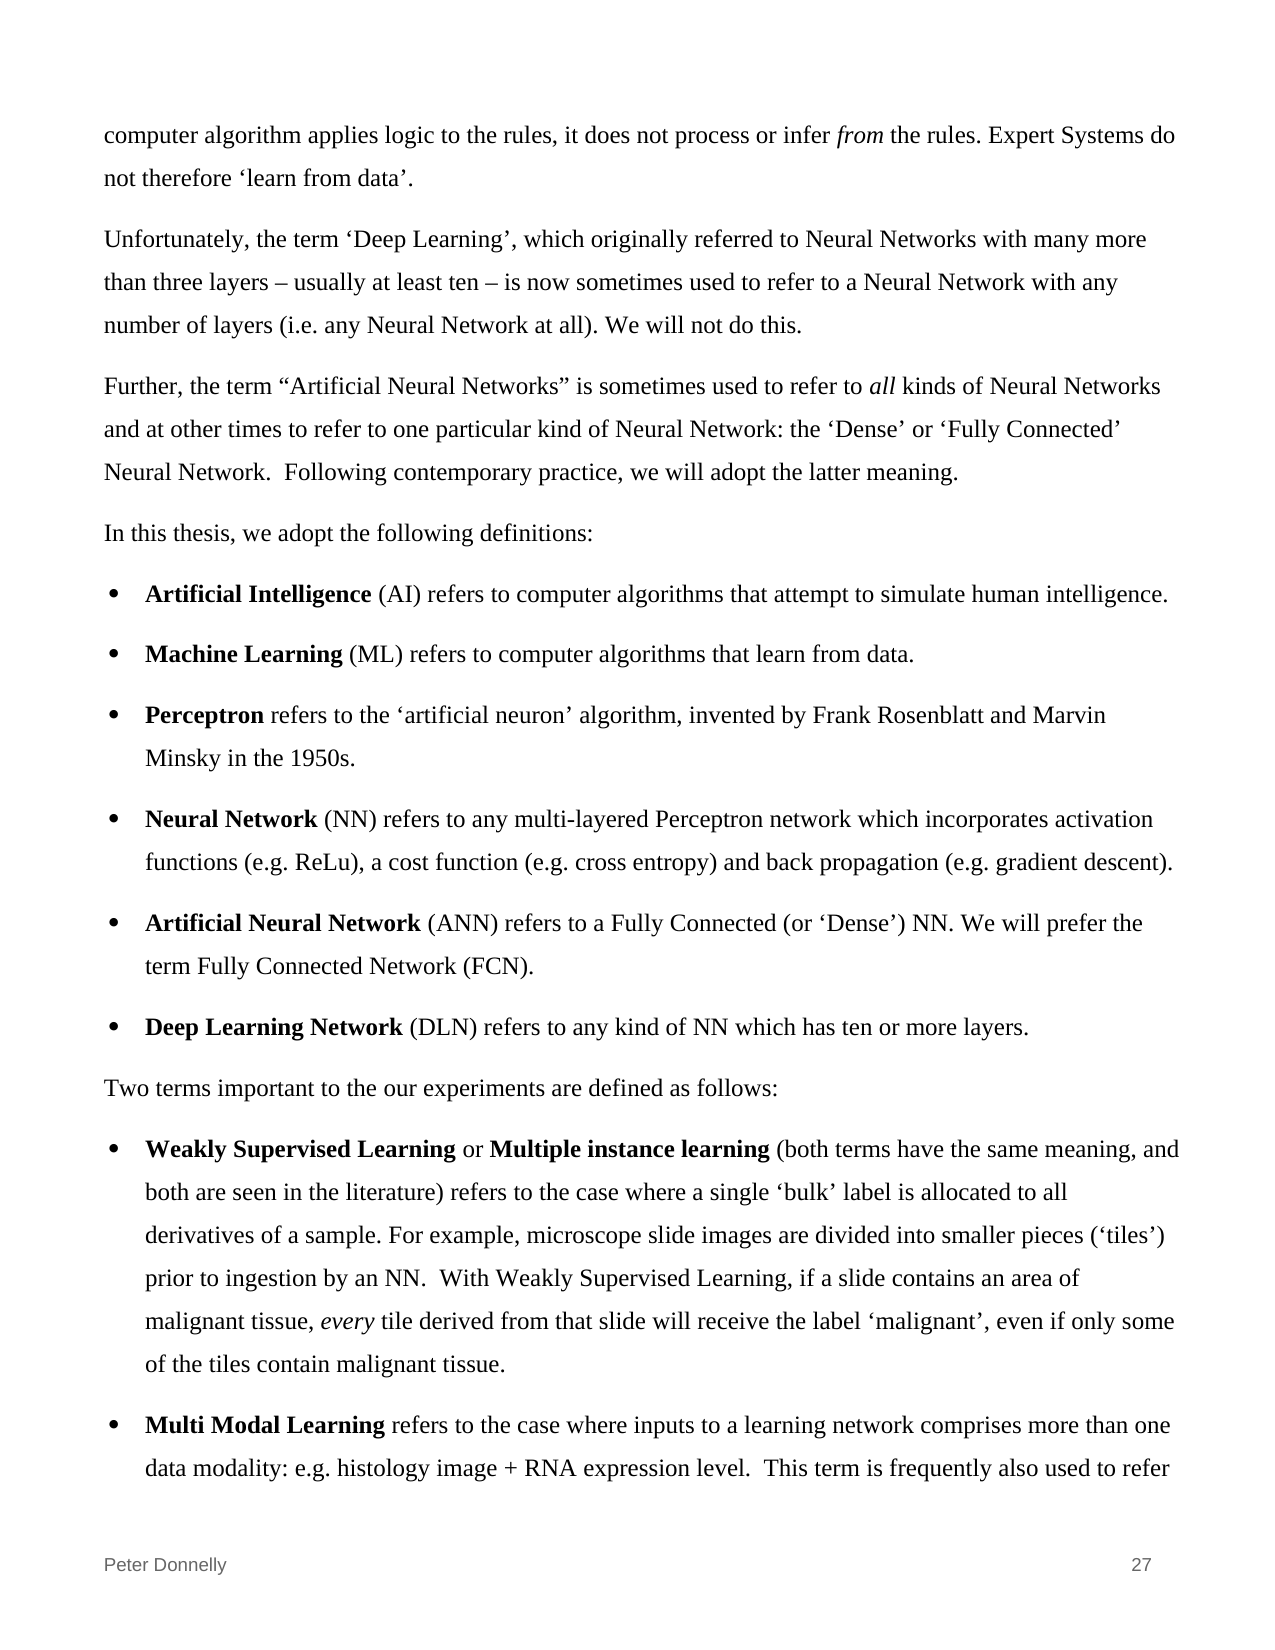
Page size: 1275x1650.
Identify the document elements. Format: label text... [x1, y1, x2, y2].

list Perceptron refers to the ‘artificial neuron’ algorithm, invented by Frank Rosenblatt and Marvin Minsky in the 1950s. [109, 700, 1181, 772]
text Unfortunately, the term ‘Deep Learning’, which originally referred to Neural Networks with many more than three layers – usually at least ten – is now sometimes used to refer to a Neural Network with any number of layers (i.e. any Neural Network at all). We will not do this. [103, 224, 1181, 339]
list Multi Modal Learning refers to the case where inputs to a learning network comprises more than one data modality: e.g. histology image + RNA expression level. This term is frequently also used to refer [109, 1410, 1181, 1482]
list Neural Network (NN) refers to any multi-layered Perceptron network which incorporates activation functions (e.g. ReLu), a cost function (e.g. cross entropy) and back propagation (e.g. gradient descent). [109, 804, 1181, 876]
text Further, the term “Artificial Neural Networks” is sometimes used to refer to all kinds of Neural Networks and at other times to refer to one particular kind of Neural Network: the ‘Dense’ or ‘Fully Connected’ Neural Network. Following contemporary practice, we will adopt the latter meaning. [103, 371, 1181, 486]
list Deep Learning Network (DLN) refers to any kind of NN which has ten or more layers. [109, 1012, 1181, 1041]
list Artificial Neural Network (ANN) refers to a Fully Connected (or ‘Dense’) NN. We will prefer the term Fully Connected Network (FCN). [109, 908, 1181, 980]
text Two terms important to the our experiments are defined as follows: [103, 1073, 1181, 1102]
text computer algorithm applies logic to the rules, it does not process or infer from the rules. Expert Systems do not therefore ‘learn from data’. [103, 120, 1181, 192]
text In this thesis, we adopt the following definitions: [103, 518, 1181, 547]
list Weakly Supervised Learning or Multiple instance learning (both terms have the same meaning, and both are seen in the literature) refers to the case where a single ‘bulk’ label is allocated to all derivatives of a sample. For example, microscope slide images are divided into smaller pieces (‘tiles’) prior to ingestion by an NN. With Weakly Supervised Learning, if a slide contains an area of malignant tissue, every tile derived from that slide will receive the label ‘malignant’, even if only some of the tiles contain malignant tissue. [109, 1134, 1181, 1378]
list Artificial Intelligence (AI) refers to computer algorithms that attempt to simulate human intelligence. [109, 579, 1181, 607]
list Machine Learning (ML) refers to computer algorithms that learn from data. [109, 639, 1181, 668]
